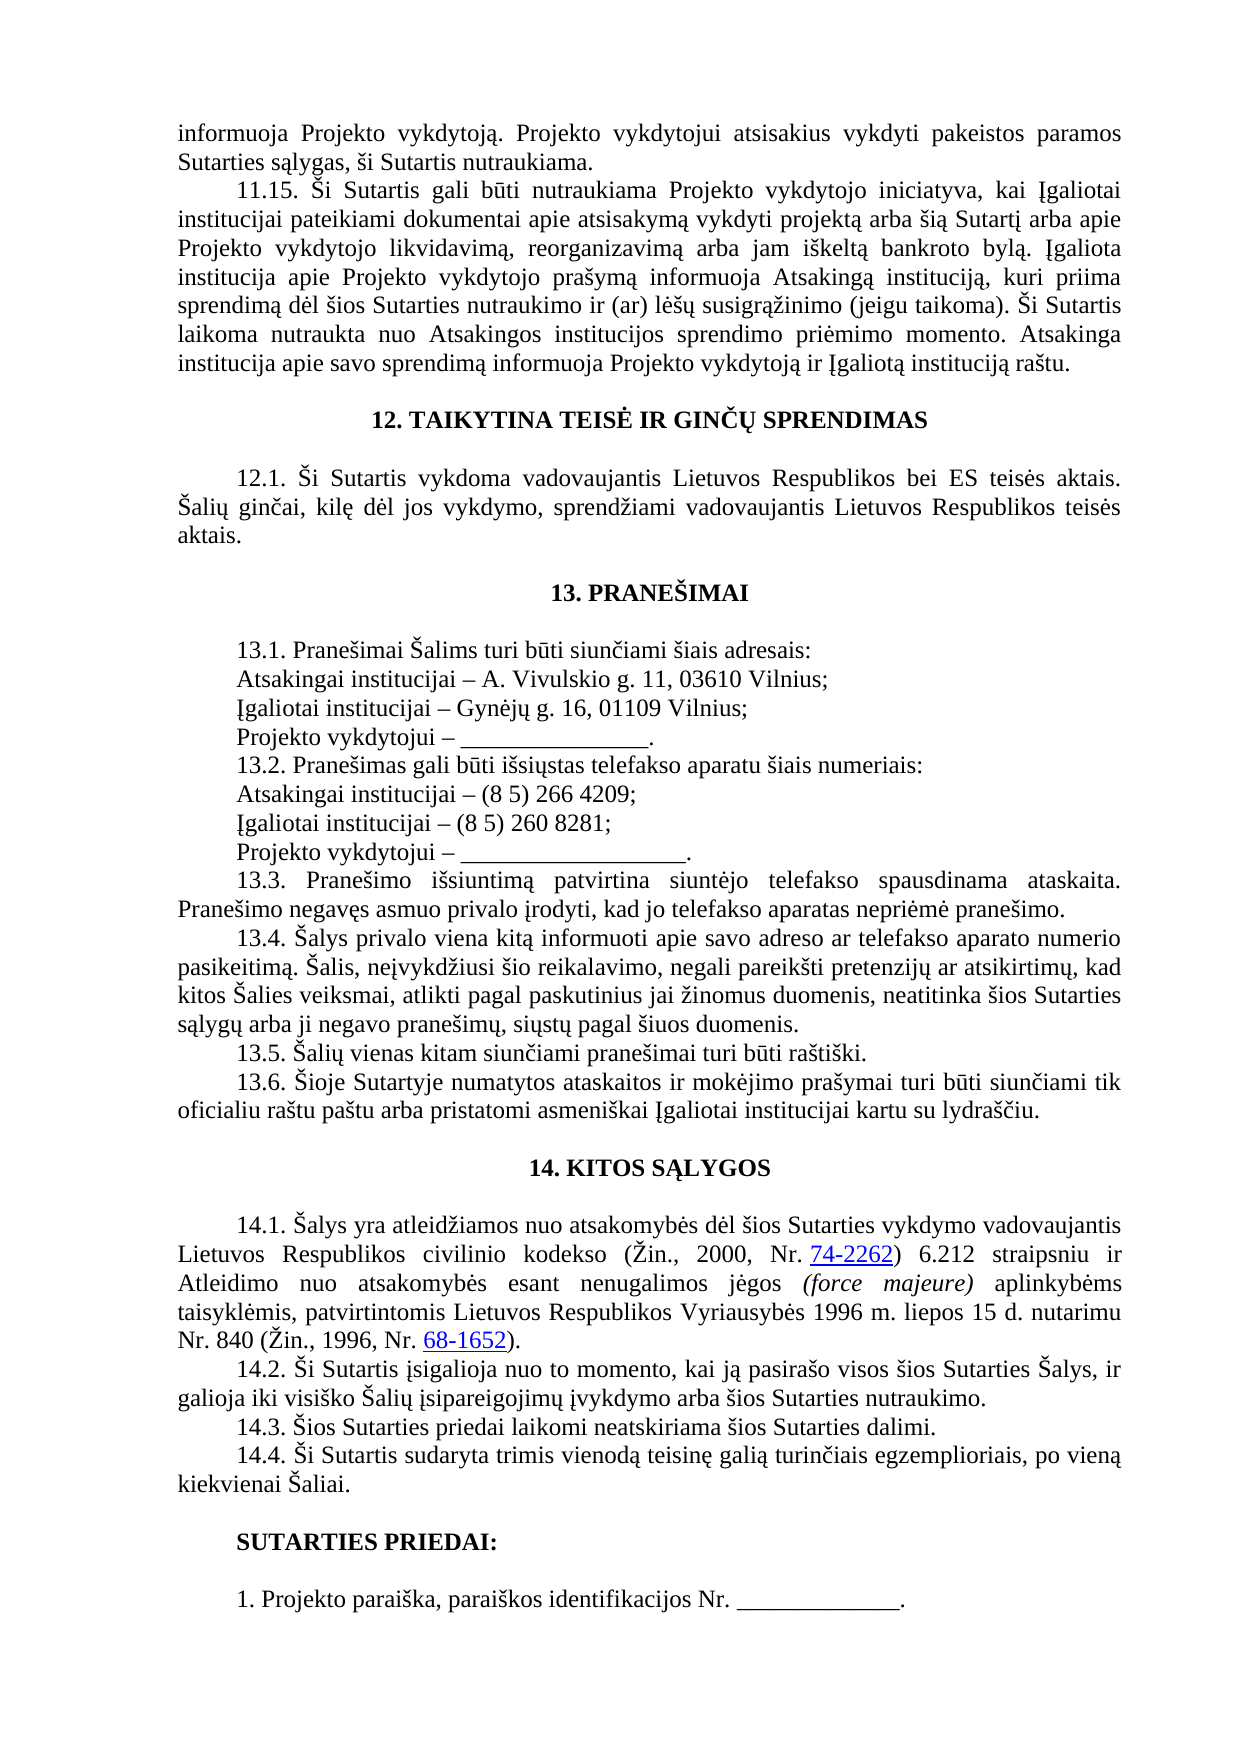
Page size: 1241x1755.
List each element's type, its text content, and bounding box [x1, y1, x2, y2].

text 14.3. Šios Sutarties priedai laikomi neatskiriama šios Sutarties dalimi. [177, 1412, 1122, 1441]
text 14.4. Ši Sutartis sudaryta trimis vienodą teisinę galią turinčiais egzemplioriais, po vieną kiekvienai Šaliai. [177, 1441, 1122, 1498]
text 11.15. Ši Sutartis gali būti nutraukiama Projekto vykdytojo iniciatyva, kai Įgaliotai institucijai pateikiami dokumentai apie atsisakymą vykdyti projektą arba šią Sutartį arba apie Projekto vykdytojo likvidavimą, reorganizavimą arba jam iškeltą bankroto bylą. Įgaliota institucija apie Projekto vykdytojo prašymą informuoja Atsakingą instituciją, kuri priima sprendimą dėl šios Sutarties nutraukimo ir (ar) lėšų susigrąžinimo (jeigu taikoma). Ši Sutartis laikoma nutraukta nuo Atsakingos institucijos sprendimo priėmimo momento. Atsakinga institucija apie savo sprendimą informuoja Projekto vykdytoją ir Įgaliotą instituciją raštu. [177, 176, 1122, 377]
text Atsakingai institucijai – A. Vivulskio g. 11, 03610 Vilnius; [177, 664, 1122, 693]
text 13.3. Pranešimo išsiuntimą patvirtina siuntėjo telefakso spausdinama ataskaita. Pranešimo negavęs asmuo privalo įrodyti, kad jo telefakso aparatas nepriėmė pranešimo. [177, 866, 1122, 923]
text SUTARTIES PRIEDAI: [177, 1527, 1122, 1556]
text 12. TAIKYTINA TEISĖ IR GINČŲ SPRENDIMAS [177, 406, 1122, 434]
text 13.5. Šalių vienas kitam siunčiami pranešimai turi būti raštiški. [177, 1038, 1122, 1067]
text 14.2. Ši Sutartis įsigalioja nuo to momento, kai ją pasirašo visos šios Sutarties Šalys, ir galioja iki visiško Šalių įsipareigojimų įvykdymo arba šios Sutarties nutraukimo. [177, 1354, 1122, 1412]
text informuoja Projekto vykdytoją. Projekto vykdytojui atsisakius vykdyti pakeistos paramos Sutarties sąlygas, ši Sutartis nutraukiama. [177, 118, 1122, 176]
text 13.2. Pranešimas gali būti išsiųstas telefakso aparatu šiais numeriais: [177, 751, 1122, 779]
text 13.1. Pranešimai Šalims turi būti siunčiami šiais adresais: [177, 636, 1122, 664]
text Įgaliotai institucijai – (8 5) 260 8281; [177, 808, 1122, 837]
text 13.6. Šioje Sutartyje numatytos ataskaitos ir mokėjimo prašymai turi būti siunčiami tik oficialiu raštu paštu arba pristatomi asmeniškai Įgaliotai institucijai kartu su lydraščiu. [177, 1067, 1122, 1124]
text 14.1. Šalys yra atleidžiamos nuo atsakomybės dėl šios Sutarties vykdymo vadovaujantis Lietuvos Respublikos civilinio kodekso (Žin., 2000, Nr. 74-2262) 6.212 straipsniu ir Atleidimo nuo atsakomybės esant nenugalimos jėgos (force majeure) aplinkybėms taisyklėmis, patvirtintomis Lietuvos Respublikos Vyriausybės 1996 m. liepos 15 d. nutarimu Nr. 840 (Žin., 1996, Nr. 68-1652). [177, 1211, 1122, 1354]
text Įgaliotai institucijai – Gynėjų g. 16, 01109 Vilnius; [177, 693, 1122, 722]
text 13.4. Šalys privalo viena kitą informuoti apie savo adreso ar telefakso aparato numerio pasikeitimą. Šalis, neįvykdžiusi šio reikalavimo, negali pareikšti pretenzijų ar atsikirtimų, kad kitos Šalies veiksmai, atlikti pagal paskutinius jai žinomus duomenis, neatitinka šios Sutarties sąlygų arba ji negavo pranešimų, siųstų pagal šiuos duomenis. [177, 923, 1122, 1038]
text 12.1. Ši Sutartis vykdoma vadovaujantis Lietuvos Respublikos bei ES teisės aktais. Šalių ginčai, kilę dėl jos vykdymo, sprendžiami vadovaujantis Lietuvos Respublikos teisės aktais. [177, 463, 1122, 549]
text Projekto vykdytojui – __________________. [177, 837, 1122, 866]
text 14. KITOS SĄLYGOS [177, 1153, 1122, 1182]
text 13. PRANEŠIMAI [177, 578, 1122, 607]
text Projekto vykdytojui – _______________. [177, 722, 1122, 751]
text 1. Projekto paraiška, paraiškos identifikacijos Nr. _____________. [177, 1584, 1122, 1613]
text Atsakingai institucijai – (8 5) 266 4209; [177, 779, 1122, 808]
